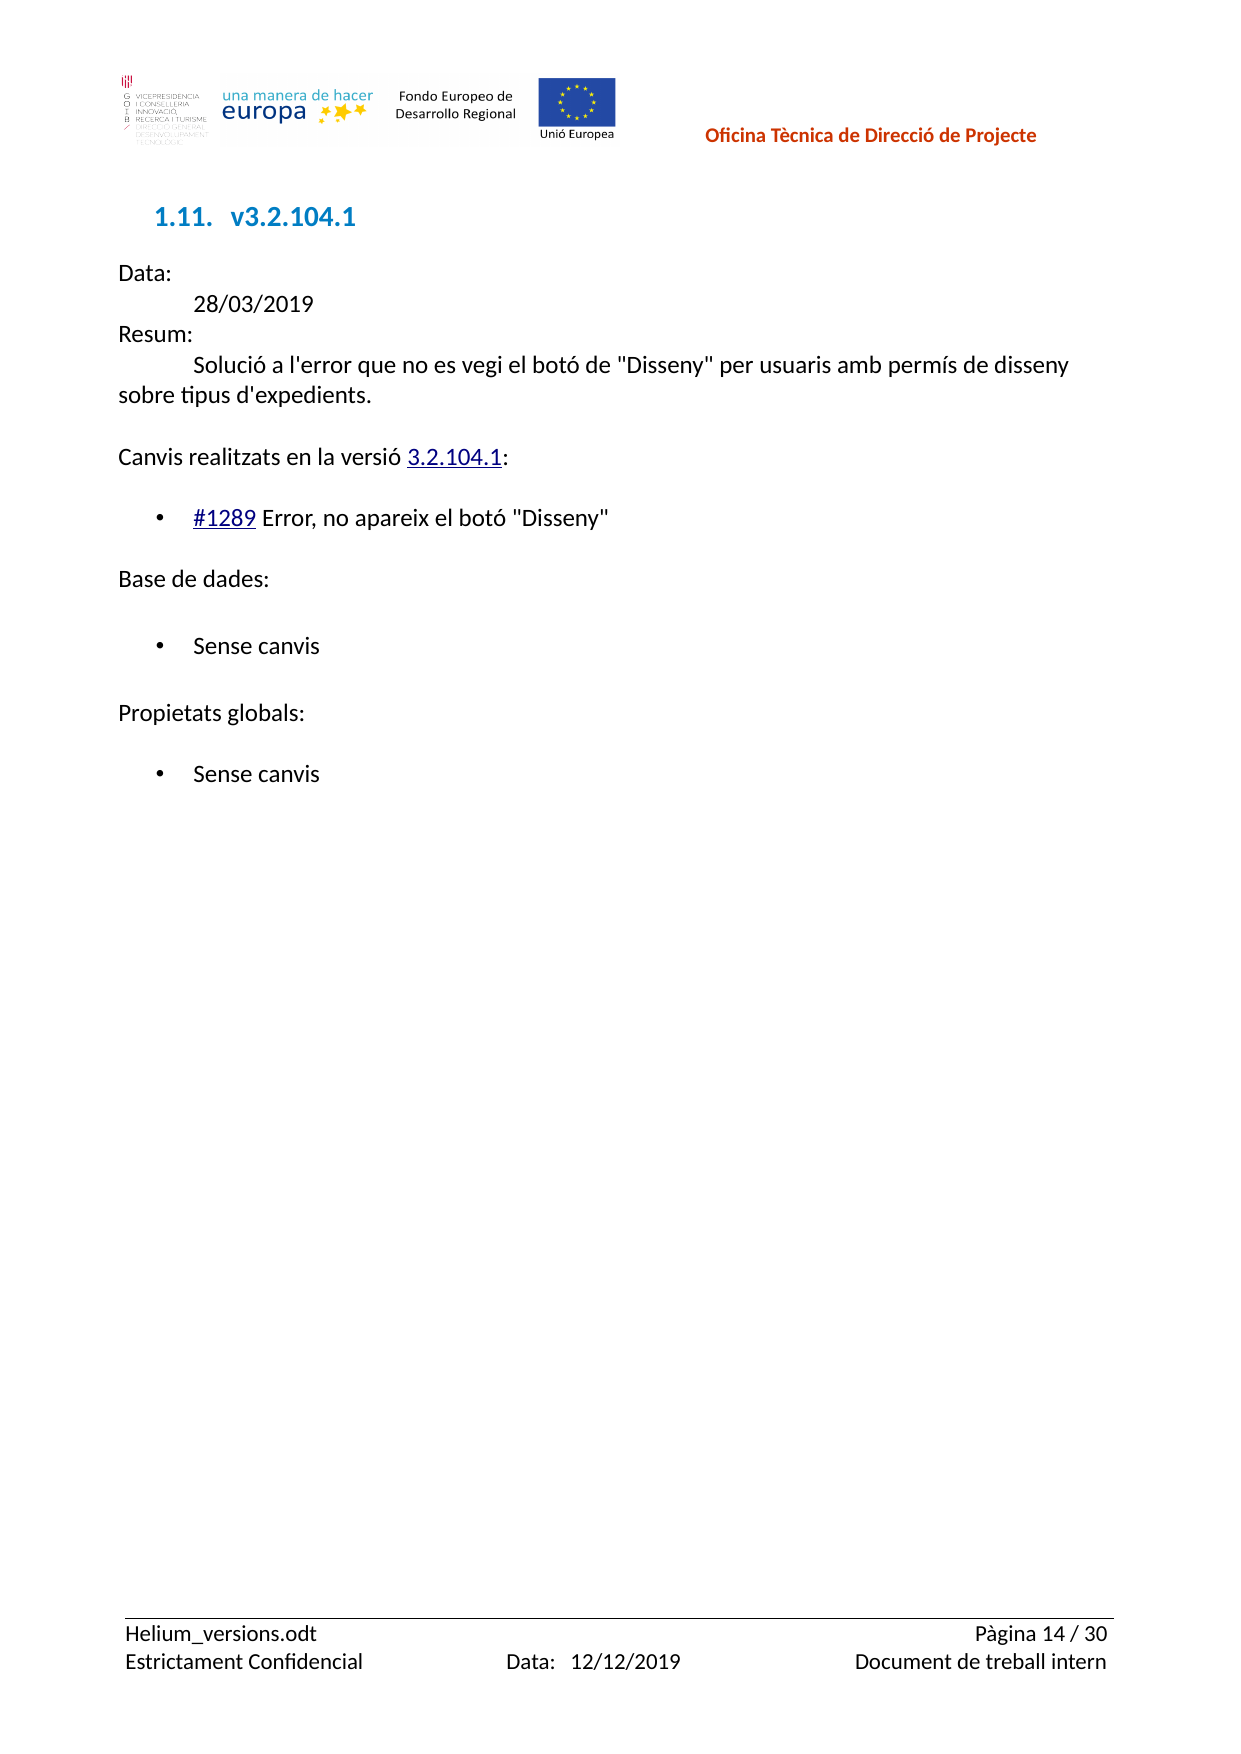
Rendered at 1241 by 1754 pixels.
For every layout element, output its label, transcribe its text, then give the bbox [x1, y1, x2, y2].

text Data: [118, 258, 1122, 288]
text 28/03/2019 [118, 288, 1122, 319]
list #1289 Error, no apareix el botó "Disseny" [156, 502, 1122, 532]
text Base de dades: [118, 563, 1122, 593]
text Resum: [118, 319, 1122, 349]
picture [118, 73, 213, 147]
picture [219, 73, 621, 147]
text Propietats globals: [118, 697, 1122, 727]
subtitle v3.2.104.1 [153, 198, 1122, 234]
text Solució a l'error que no es vegi el botó de "Disseny" per usuaris amb permís de disseny sobre tipus d'expedients. [118, 349, 1122, 410]
list Sense canvis [156, 758, 1122, 788]
text Canvis realitzats en la versió 3.2.104.1: [118, 441, 1122, 471]
list Sense canvis [156, 630, 1122, 660]
